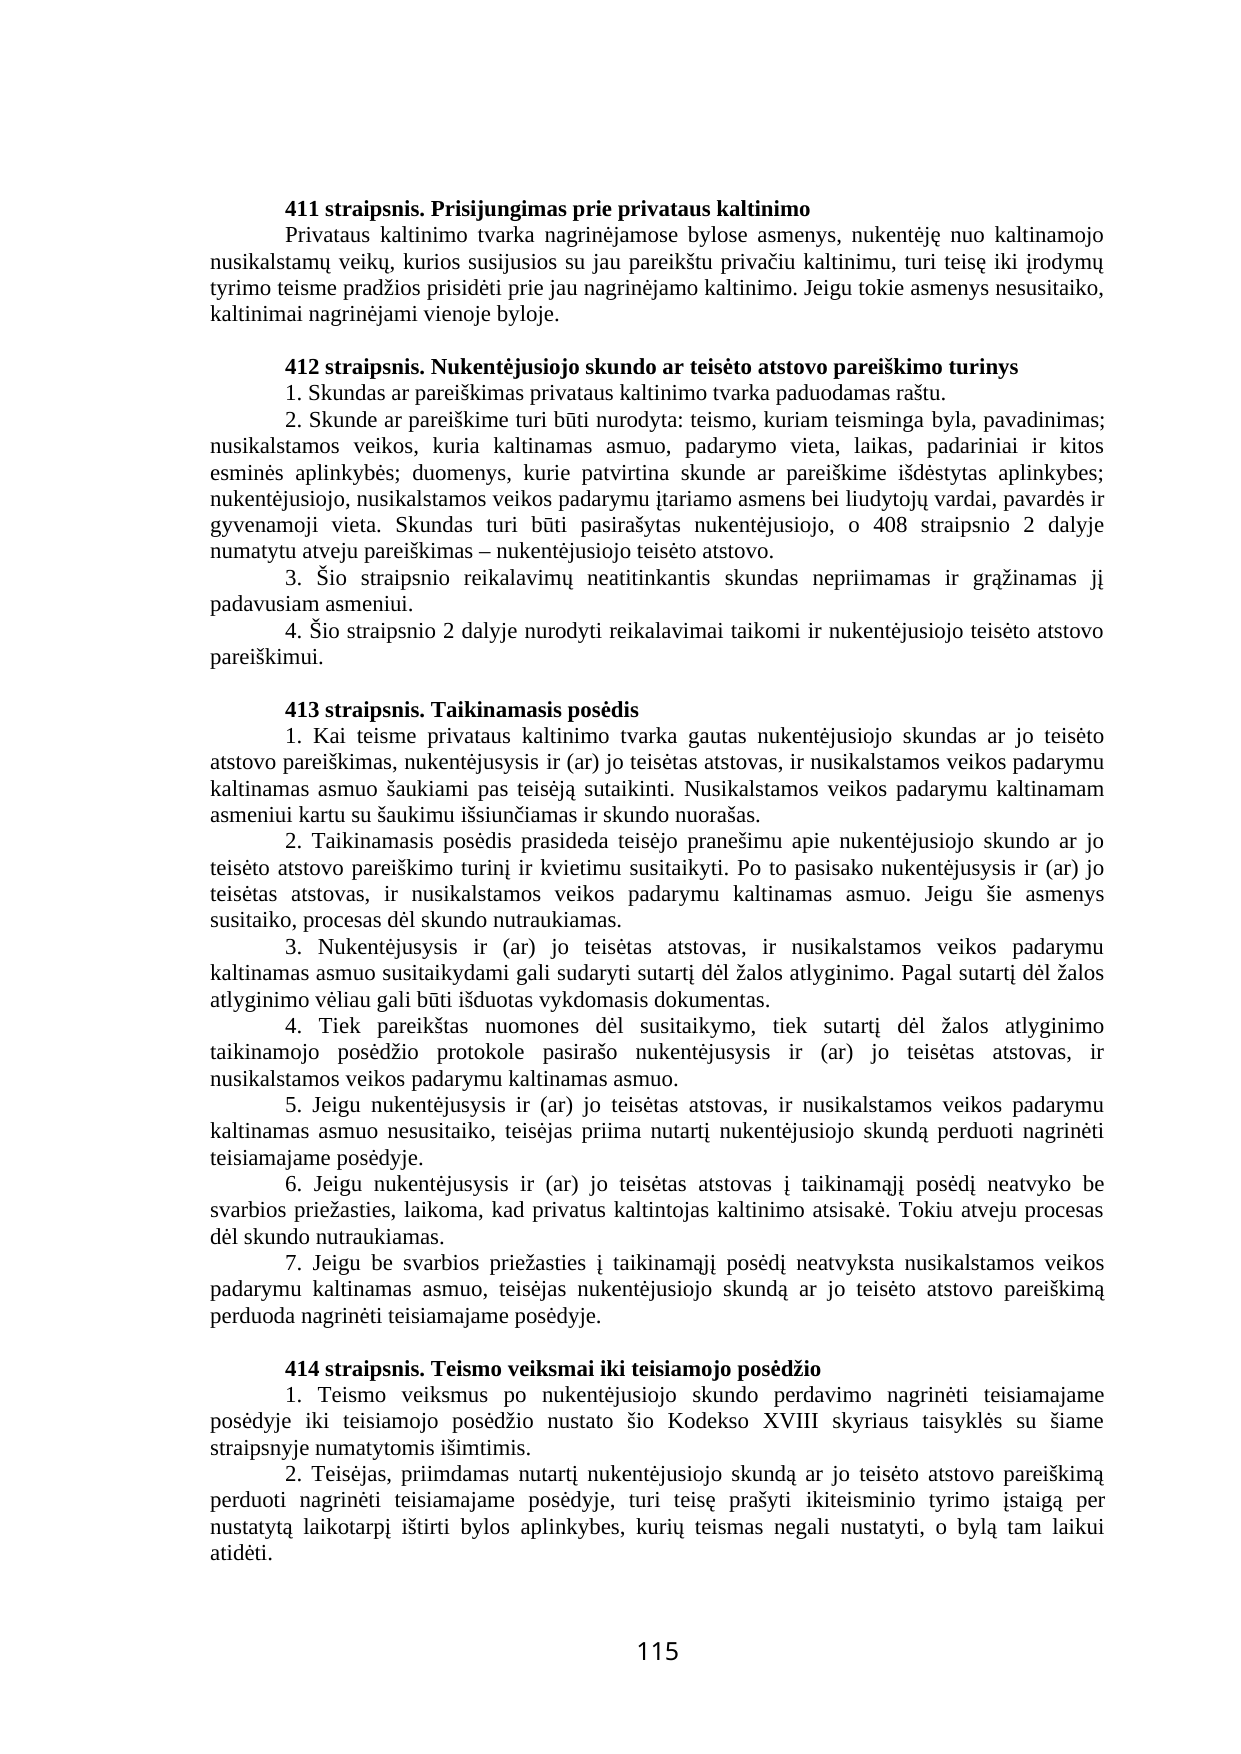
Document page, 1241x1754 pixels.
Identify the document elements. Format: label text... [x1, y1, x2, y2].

text 412 straipsnis. Nukentėjusiojo skundo ar teisėto atstovo pareiškimo turinys [210, 353, 1106, 379]
text 1. Teismo veiksmus po nukentėjusiojo skundo perdavimo nagrinėti teisiamajame posėdyje iki teisiamojo posėdžio nustato šio Kodekso XVIII skyriaus taisyklės su šiame straipsnyje numatytomis išimtimis. [210, 1381, 1106, 1460]
text 4. Šio straipsnio 2 dalyje nurodyti reikalavimai taikomi ir nukentėjusiojo teisėto atstovo pareiškimui. [210, 617, 1106, 669]
text 1. Skundas ar pareiškimas privataus kaltinimo tvarka paduodamas raštu. [210, 379, 1106, 406]
text 1. Kai teisme privataus kaltinimo tvarka gautas nukentėjusiojo skundas ar jo teisėto atstovo pareiškimas, nukentėjusysis ir (ar) jo teisėtas atstovas, ir nusikalstamos veikos padarymu kaltinamas asmuo šaukiami pas teisėją sutaikinti. Nusikalstamos veikos padarymu kaltinamam asmeniui kartu su šaukimu išsiunčiamas ir skundo nuorašas. [210, 722, 1106, 827]
text 414 straipsnis. Teismo veiksmai iki teisiamojo posėdžio [210, 1354, 1106, 1381]
text 413 straipsnis. Taikinamasis posėdis [210, 696, 1106, 722]
text 7. Jeigu be svarbios priežasties į taikinamąjį posėdį neatvyksta nusikalstamos veikos padarymu kaltinamas asmuo, teisėjas nukentėjusiojo skundą ar jo teisėto atstovo pareiškimą perduoda nagrinėti teisiamajame posėdyje. [210, 1249, 1106, 1328]
text 3. Šio straipsnio reikalavimų neatitinkantis skundas nepriimamas ir grąžinamas jį padavusiam asmeniui. [210, 564, 1106, 617]
text 5. Jeigu nukentėjusysis ir (ar) jo teisėtas atstovas, ir nusikalstamos veikos padarymu kaltinamas asmuo nesusitaiko, teisėjas priima nutartį nukentėjusiojo skundą perduoti nagrinėti teisiamajame posėdyje. [210, 1091, 1106, 1170]
text 2. Teisėjas, priimdamas nutartį nukentėjusiojo skundą ar jo teisėto atstovo pareiškimą perduoti nagrinėti teisiamajame posėdyje, turi teisę prašyti ikiteisminio tyrimo įstaigą per nustatytą laikotarpį ištirti bylos aplinkybes, kurių teismas negali nustatyti, o bylą tam laikui atidėti. [210, 1460, 1106, 1565]
text 4. Tiek pareikštas nuomones dėl susitaikymo, tiek sutartį dėl žalos atlyginimo taikinamojo posėdžio protokole pasirašo nukentėjusysis ir (ar) jo teisėtas atstovas, ir nusikalstamos veikos padarymu kaltinamas asmuo. [210, 1012, 1106, 1091]
text 411 straipsnis. Prisijungimas prie privataus kaltinimo [210, 195, 1106, 221]
text 6. Jeigu nukentėjusysis ir (ar) jo teisėtas atstovas į taikinamąjį posėdį neatvyko be svarbios priežasties, laikoma, kad privatus kaltintojas kaltinimo atsisakė. Tokiu atveju procesas dėl skundo nutraukiamas. [210, 1170, 1106, 1249]
text 2. Taikinamasis posėdis prasideda teisėjo pranešimu apie nukentėjusiojo skundo ar jo teisėto atstovo pareiškimo turinį ir kvietimu susitaikyti. Po to pasisako nukentėjusysis ir (ar) jo teisėtas atstovas, ir nusikalstamos veikos padarymu kaltinamas asmuo. Jeigu šie asmenys susitaiko, procesas dėl skundo nutraukiamas. [210, 827, 1106, 933]
text 2. Skunde ar pareiškime turi būti nurodyta: teismo, kuriam teisminga byla, pavadinimas; nusikalstamos veikos, kuria kaltinamas asmuo, padarymo vieta, laikas, padariniai ir kitos esminės aplinkybės; duomenys, kurie patvirtina skunde ar pareiškime išdėstytas aplinkybes; nukentėjusiojo, nusikalstamos veikos padarymu įtariamo asmens bei liudytojų vardai, pavardės ir gyvenamoji vieta. Skundas turi būti pasirašytas nukentėjusiojo, o 408 straipsnio 2 dalyje numatytu atveju pareiškimas – nukentėjusiojo teisėto atstovo. [210, 406, 1106, 564]
text Privataus kaltinimo tvarka nagrinėjamose bylose asmenys, nukentėję nuo kaltinamojo nusikalstamų veikų, kurios susijusios su jau pareikštu privačiu kaltinimu, turi teisę iki įrodymų tyrimo teisme pradžios prisidėti prie jau nagrinėjamo kaltinimo. Jeigu tokie asmenys nesusitaiko, kaltinimai nagrinėjami vienoje byloje. [210, 221, 1106, 327]
text 3. Nukentėjusysis ir (ar) jo teisėtas atstovas, ir nusikalstamos veikos padarymu kaltinamas asmuo susitaikydami gali sudaryti sutartį dėl žalos atlyginimo. Pagal sutartį dėl žalos atlyginimo vėliau gali būti išduotas vykdomasis dokumentas. [210, 933, 1106, 1012]
